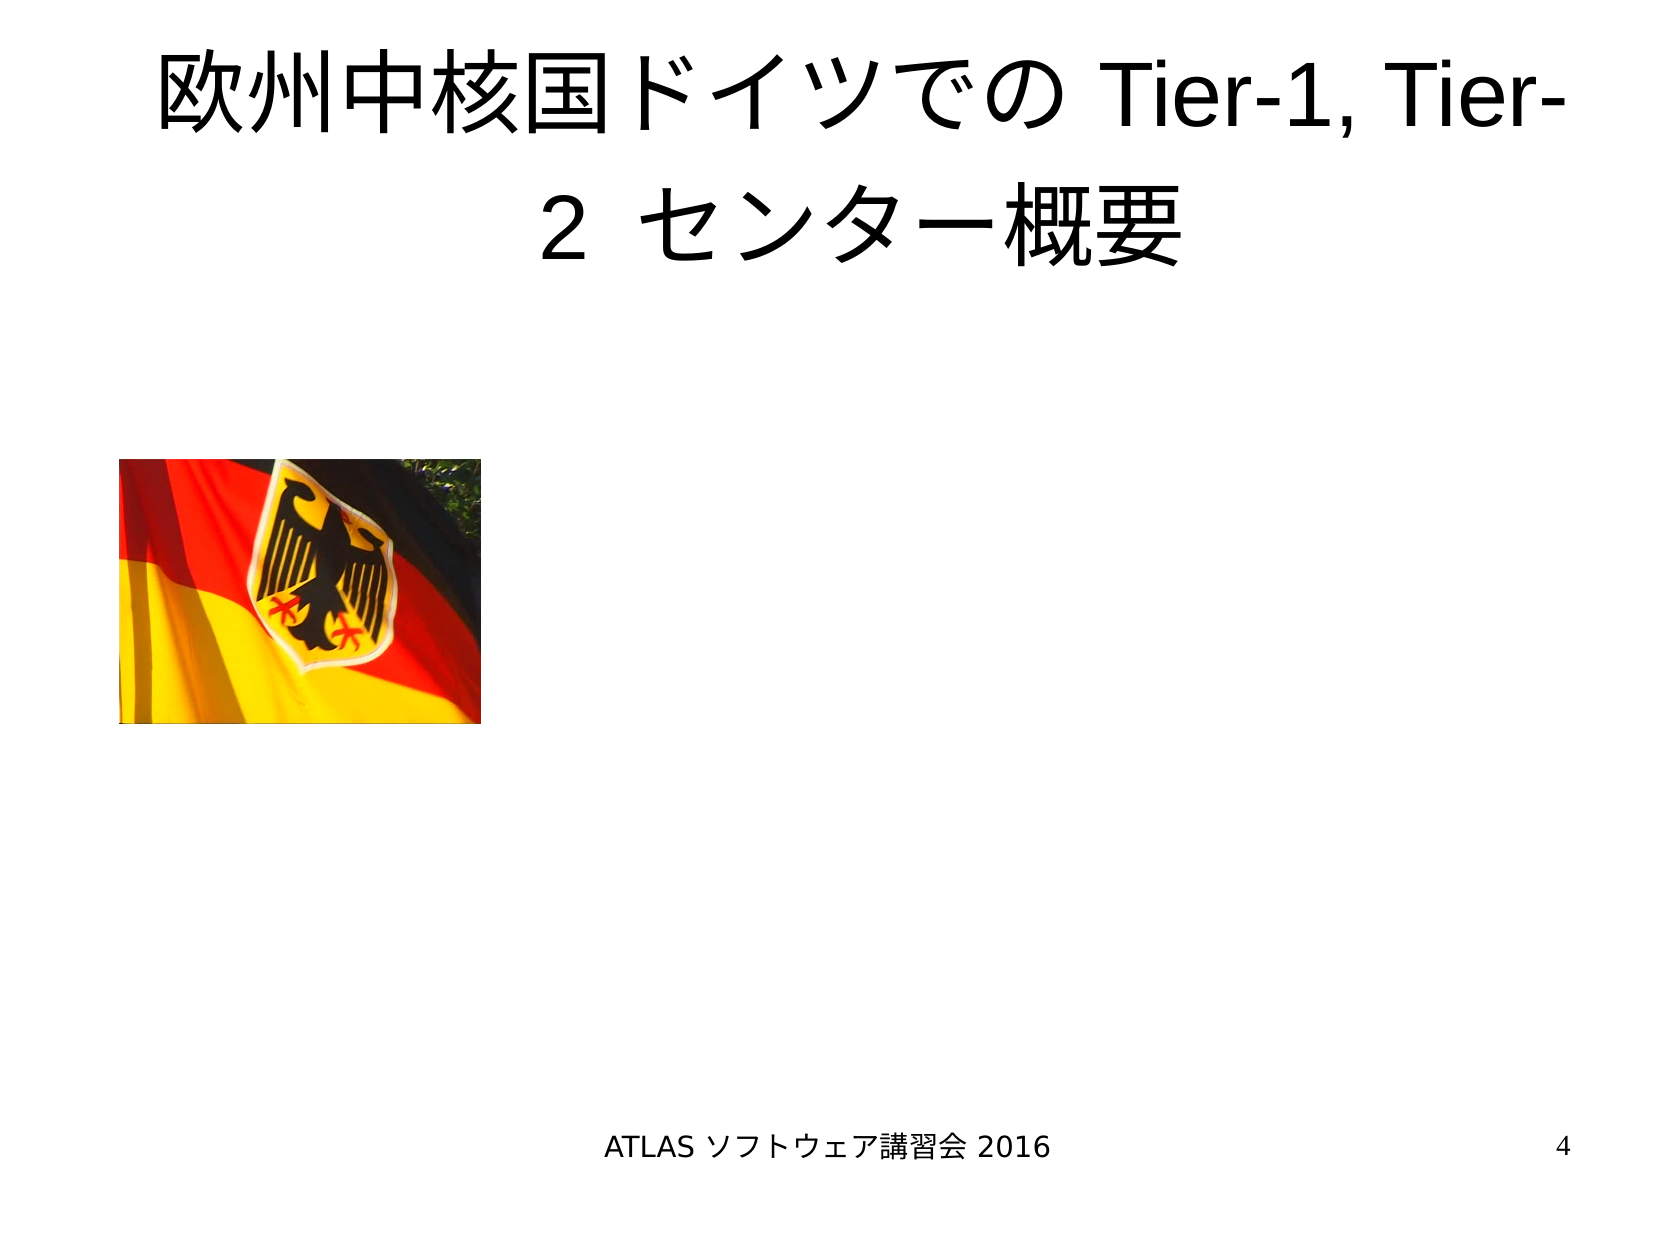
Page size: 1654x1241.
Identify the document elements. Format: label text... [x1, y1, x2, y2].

title 欧州中核国ドイツでのTier-1, Tier-2 センター概要 [82, 35, 1571, 271]
picture [119, 459, 481, 724]
